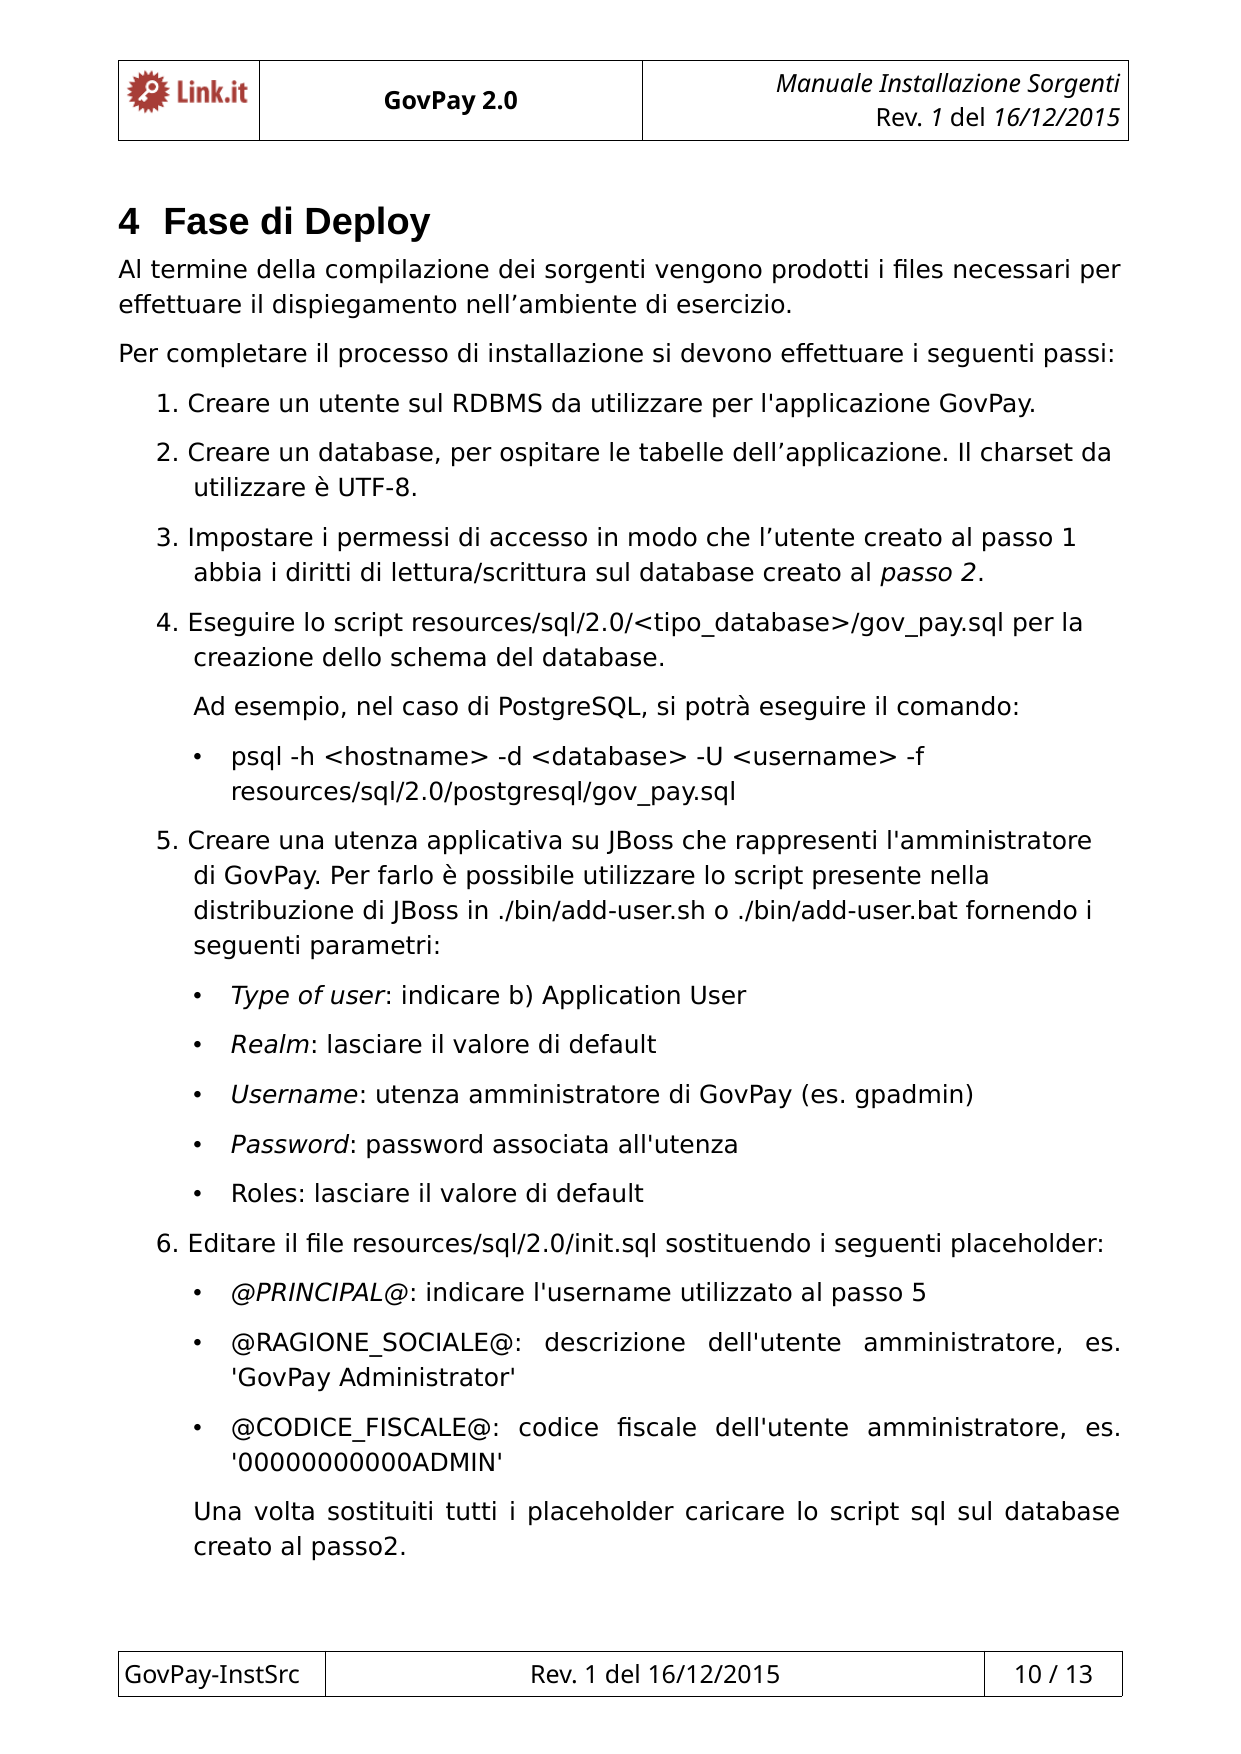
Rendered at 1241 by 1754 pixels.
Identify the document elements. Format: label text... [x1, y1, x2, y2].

list Password: password associata all'utenza [193, 1130, 1122, 1159]
subtitle Fase di Deploy [118, 199, 1122, 242]
list Creare una utenza applicativa su JBoss che rappresenti l'amministratore di GovPay. Per farlo è possibile utilizzare lo script presente nella distribuzione di JBoss in ./bin/add-user.sh o ./bin/add-user.bat fornendo i seguenti parametri: [156, 827, 1122, 961]
list @PRINCIPAL@: indicare l'username utilizzato al passo 5 [193, 1279, 1122, 1308]
list Una volta sostituiti tutti i placeholder caricare lo script sql sul database creato al passo2. [156, 1497, 1122, 1562]
list Editare il file resources/sql/2.0/init.sql sostituendo i seguenti placeholder: [156, 1229, 1122, 1258]
list Realm: lasciare il valore di default [193, 1031, 1122, 1060]
picture [123, 65, 254, 119]
list @RAGIONE_SOCIALE@: descrizione dell'utente amministratore, es. 'GovPay Administrator' [193, 1328, 1122, 1392]
list psql -h <hostname> -d <database> -U <username> -f resources/sql/2.0/postgresql/gov_pay.sql [193, 742, 1122, 806]
list Creare un utente sul RDBMS da utilizzare per l'applicazione GovPay. [156, 389, 1122, 418]
list Creare un database, per ospitare le tabelle dell’applicazione. Il charset da utilizzare è UTF-8. [156, 439, 1122, 503]
list Eseguire lo script resources/sql/2.0/<tipo_database>/gov_pay.sql per la creazione dello schema del database. [156, 608, 1122, 672]
list Ad esempio, nel caso di PostgreSQL, si potrà eseguire il comando: [156, 692, 1122, 722]
list @CODICE_FISCALE@: codice fiscale dell'utente amministratore, es. '00000000000ADMIN' [193, 1413, 1122, 1477]
text Al termine della compilazione dei sorgenti vengono prodotti i files necessari per effettuare il dispiegamento nell’ambiente di esercizio. [118, 255, 1122, 319]
list Impostare i permessi di accesso in modo che l’utente creato al passo 1 abbia i diritti di lettura/scrittura sul database creato al passo 2. [156, 523, 1122, 587]
list Username: utenza amministratore di GovPay (es. gpadmin) [193, 1080, 1122, 1109]
text Per completare il processo di installazione si devono effettuare i seguenti passi: [118, 339, 1122, 369]
list Roles: lasciare il valore di default [193, 1179, 1122, 1209]
list Type of user: indicare b) Application User [193, 981, 1122, 1010]
